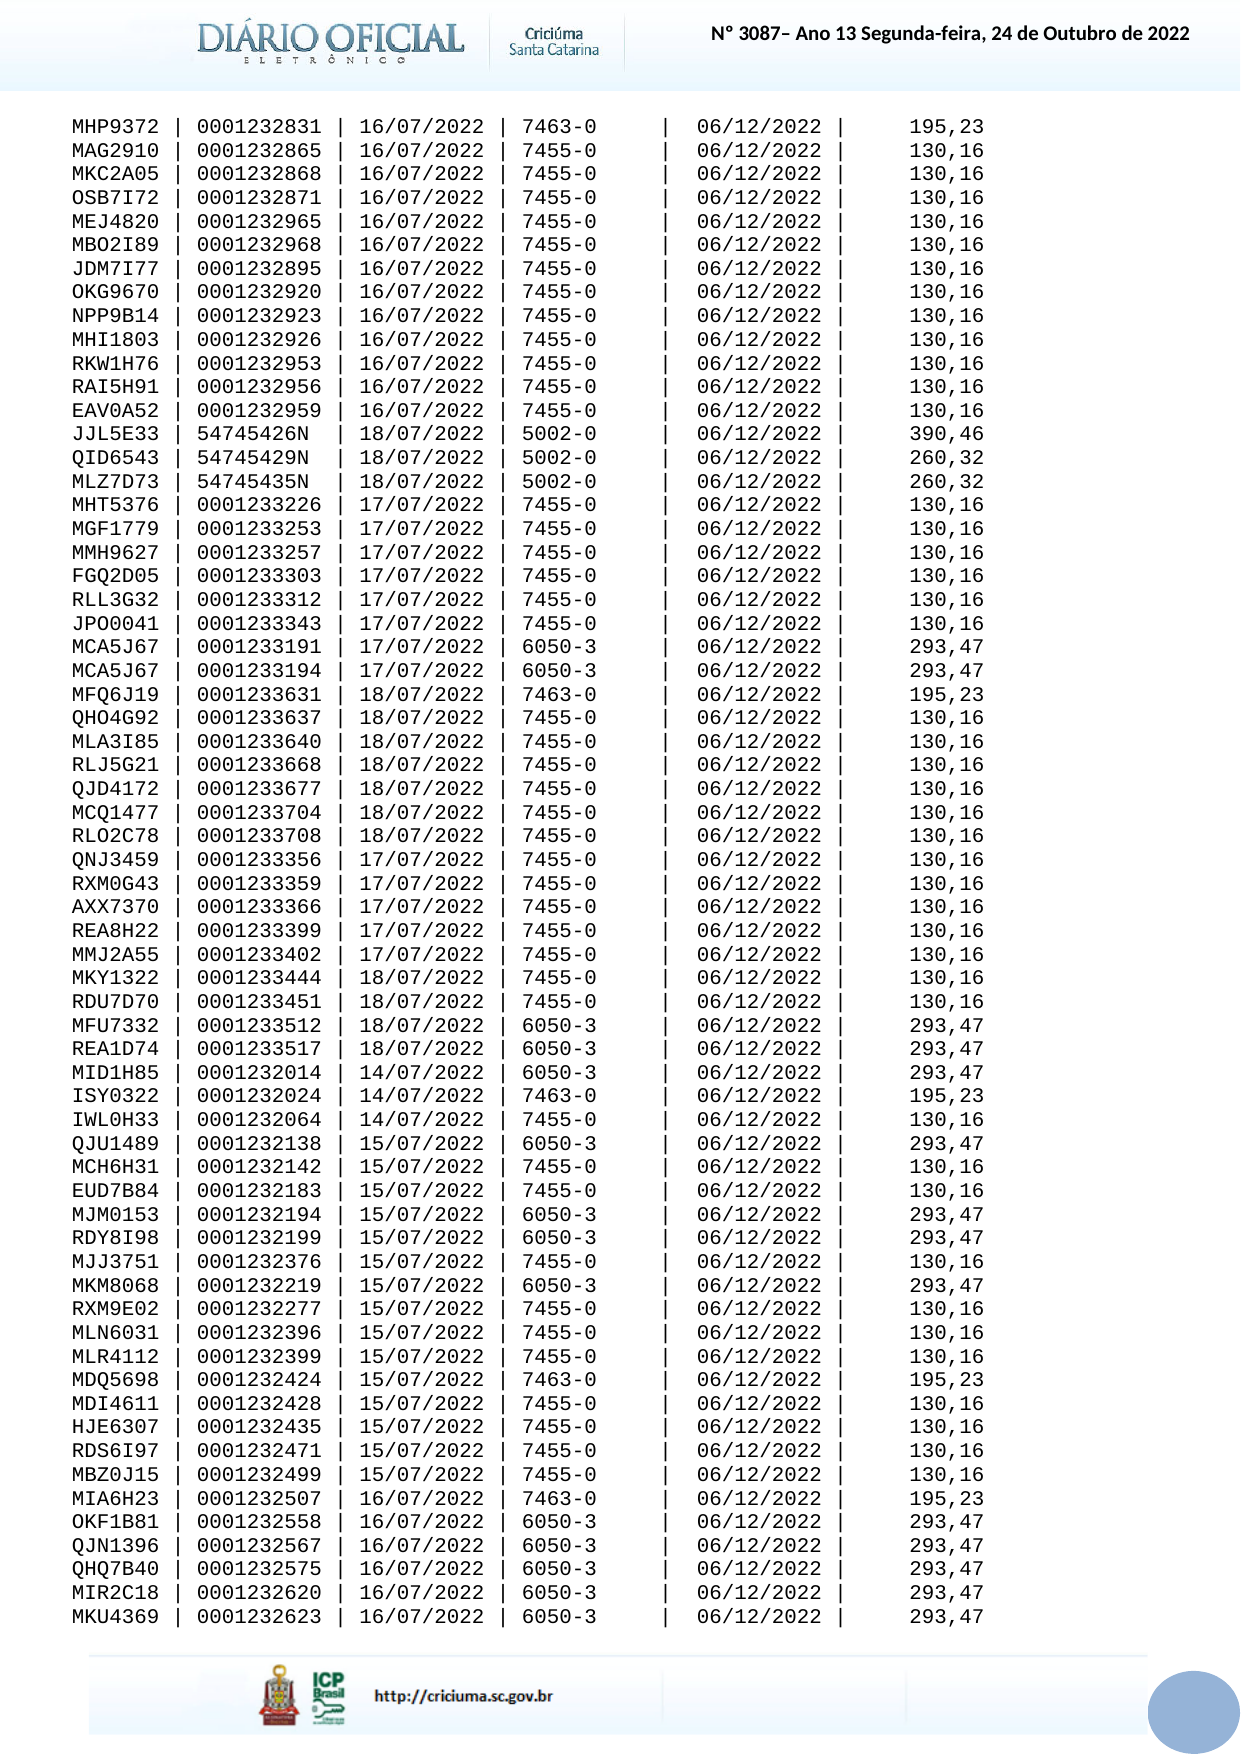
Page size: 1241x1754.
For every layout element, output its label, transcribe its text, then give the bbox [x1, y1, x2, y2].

text MCH6H31 | 0001232142 | 15/07/2022 | 7455-0 | 06/12/2022 | 130,16 [59, 1156, 1167, 1180]
text MKM8068 | 0001232219 | 15/07/2022 | 6050-3 | 06/12/2022 | 293,47 [59, 1275, 1167, 1298]
text MDQ5698 | 0001232424 | 15/07/2022 | 7463-0 | 06/12/2022 | 195,23 [59, 1369, 1167, 1393]
text MKY1322 | 0001233444 | 18/07/2022 | 7455-0 | 06/12/2022 | 130,16 [59, 967, 1167, 991]
text MAG2910 | 0001232865 | 16/07/2022 | 7455-0 | 06/12/2022 | 130,16 [59, 140, 1167, 163]
text JDM7I77 | 0001232895 | 16/07/2022 | 7455-0 | 06/12/2022 | 130,16 [59, 258, 1167, 282]
text RLO2C78 | 0001233708 | 18/07/2022 | 7455-0 | 06/12/2022 | 130,16 [59, 825, 1167, 849]
text EAV0A52 | 0001232959 | 16/07/2022 | 7455-0 | 06/12/2022 | 130,16 [59, 400, 1167, 423]
text MFQ6J19 | 0001233631 | 18/07/2022 | 7463-0 | 06/12/2022 | 195,23 [59, 683, 1167, 707]
text HJE6307 | 0001232435 | 15/07/2022 | 7455-0 | 06/12/2022 | 130,16 [59, 1417, 1167, 1440]
text JJL5E33 | 54745426N | 18/07/2022 | 5002-0 | 06/12/2022 | 390,46 [59, 423, 1167, 447]
text REA8H22 | 0001233399 | 17/07/2022 | 7455-0 | 06/12/2022 | 130,16 [59, 920, 1167, 944]
text FGQ2D05 | 0001233303 | 17/07/2022 | 7455-0 | 06/12/2022 | 130,16 [59, 565, 1167, 589]
text RKW1H76 | 0001232953 | 16/07/2022 | 7455-0 | 06/12/2022 | 130,16 [59, 352, 1167, 376]
text JPO0041 | 0001233343 | 17/07/2022 | 7455-0 | 06/12/2022 | 130,16 [59, 613, 1167, 636]
text MIR2C18 | 0001232620 | 16/07/2022 | 6050-3 | 06/12/2022 | 293,47 [59, 1582, 1167, 1606]
text MKC2A05 | 0001232868 | 16/07/2022 | 7455-0 | 06/12/2022 | 130,16 [59, 163, 1167, 187]
text MIA6H23 | 0001232507 | 16/07/2022 | 7463-0 | 06/12/2022 | 195,23 [59, 1487, 1167, 1511]
text MHI1803 | 0001232926 | 16/07/2022 | 7455-0 | 06/12/2022 | 130,16 [59, 329, 1167, 352]
text NPP9B14 | 0001232923 | 16/07/2022 | 7455-0 | 06/12/2022 | 130,16 [59, 305, 1167, 329]
text QHQ7B40 | 0001232575 | 16/07/2022 | 6050-3 | 06/12/2022 | 293,47 [59, 1558, 1167, 1582]
text QJU1489 | 0001232138 | 15/07/2022 | 6050-3 | 06/12/2022 | 293,47 [59, 1133, 1167, 1156]
text OKG9670 | 0001232920 | 16/07/2022 | 7455-0 | 06/12/2022 | 130,16 [59, 282, 1167, 305]
text OKF1B81 | 0001232558 | 16/07/2022 | 6050-3 | 06/12/2022 | 293,47 [59, 1511, 1167, 1535]
text OSB7I72 | 0001232871 | 16/07/2022 | 7455-0 | 06/12/2022 | 130,16 [59, 187, 1167, 211]
text MJJ3751 | 0001232376 | 15/07/2022 | 7455-0 | 06/12/2022 | 130,16 [59, 1251, 1167, 1275]
text MID1H85 | 0001232014 | 14/07/2022 | 6050-3 | 06/12/2022 | 293,47 [59, 1062, 1167, 1086]
text RLJ5G21 | 0001233668 | 18/07/2022 | 7455-0 | 06/12/2022 | 130,16 [59, 754, 1167, 778]
text MBZ0J15 | 0001232499 | 15/07/2022 | 7455-0 | 06/12/2022 | 130,16 [59, 1464, 1167, 1487]
text MEJ4820 | 0001232965 | 16/07/2022 | 7455-0 | 06/12/2022 | 130,16 [59, 211, 1167, 234]
text REA1D74 | 0001233517 | 18/07/2022 | 6050-3 | 06/12/2022 | 293,47 [59, 1038, 1167, 1062]
text MCA5J67 | 0001233194 | 17/07/2022 | 6050-3 | 06/12/2022 | 293,47 [59, 660, 1167, 683]
text RAI5H91 | 0001232956 | 16/07/2022 | 7455-0 | 06/12/2022 | 130,16 [59, 376, 1167, 400]
text MFU7332 | 0001233512 | 18/07/2022 | 6050-3 | 06/12/2022 | 293,47 [59, 1014, 1167, 1038]
text QJN1396 | 0001232567 | 16/07/2022 | 6050-3 | 06/12/2022 | 293,47 [59, 1535, 1167, 1558]
text RLL3G32 | 0001233312 | 17/07/2022 | 7455-0 | 06/12/2022 | 130,16 [59, 589, 1167, 613]
text MCA5J67 | 0001233191 | 17/07/2022 | 6050-3 | 06/12/2022 | 293,47 [59, 636, 1167, 660]
text IWL0H33 | 0001232064 | 14/07/2022 | 7455-0 | 06/12/2022 | 130,16 [59, 1109, 1167, 1133]
text MHP9372 | 0001232831 | 16/07/2022 | 7463-0 | 06/12/2022 | 195,23 [59, 116, 1167, 140]
text MKU4369 | 0001232623 | 16/07/2022 | 6050-3 | 06/12/2022 | 293,47 [59, 1606, 1167, 1629]
text ISY0322 | 0001232024 | 14/07/2022 | 7463-0 | 06/12/2022 | 195,23 [59, 1086, 1167, 1109]
text RDY8I98 | 0001232199 | 15/07/2022 | 6050-3 | 06/12/2022 | 293,47 [59, 1227, 1167, 1251]
text MBO2I89 | 0001232968 | 16/07/2022 | 7455-0 | 06/12/2022 | 130,16 [59, 234, 1167, 258]
text MHT5376 | 0001233226 | 17/07/2022 | 7455-0 | 06/12/2022 | 130,16 [59, 494, 1167, 518]
text MMJ2A55 | 0001233402 | 17/07/2022 | 7455-0 | 06/12/2022 | 130,16 [59, 944, 1167, 967]
text RDS6I97 | 0001232471 | 15/07/2022 | 7455-0 | 06/12/2022 | 130,16 [59, 1440, 1167, 1464]
text AXX7370 | 0001233366 | 17/07/2022 | 7455-0 | 06/12/2022 | 130,16 [59, 896, 1167, 920]
text MLZ7D73 | 54745435N | 18/07/2022 | 5002-0 | 06/12/2022 | 260,32 [59, 471, 1167, 494]
text QHO4G92 | 0001233637 | 18/07/2022 | 7455-0 | 06/12/2022 | 130,16 [59, 707, 1167, 731]
text MJM0153 | 0001232194 | 15/07/2022 | 6050-3 | 06/12/2022 | 293,47 [59, 1204, 1167, 1227]
text MDI4611 | 0001232428 | 15/07/2022 | 7455-0 | 06/12/2022 | 130,16 [59, 1393, 1167, 1417]
text QNJ3459 | 0001233356 | 17/07/2022 | 7455-0 | 06/12/2022 | 130,16 [59, 849, 1167, 873]
text MMH9627 | 0001233257 | 17/07/2022 | 7455-0 | 06/12/2022 | 130,16 [59, 542, 1167, 565]
text QID6543 | 54745429N | 18/07/2022 | 5002-0 | 06/12/2022 | 260,32 [59, 447, 1167, 471]
text RDU7D70 | 0001233451 | 18/07/2022 | 7455-0 | 06/12/2022 | 130,16 [59, 991, 1167, 1014]
text MCQ1477 | 0001233704 | 18/07/2022 | 7455-0 | 06/12/2022 | 130,16 [59, 802, 1167, 825]
text MLR4112 | 0001232399 | 15/07/2022 | 7455-0 | 06/12/2022 | 130,16 [59, 1346, 1167, 1369]
text RXM0G43 | 0001233359 | 17/07/2022 | 7455-0 | 06/12/2022 | 130,16 [59, 873, 1167, 896]
text EUD7B84 | 0001232183 | 15/07/2022 | 7455-0 | 06/12/2022 | 130,16 [59, 1180, 1167, 1204]
text MGF1779 | 0001233253 | 17/07/2022 | 7455-0 | 06/12/2022 | 130,16 [59, 518, 1167, 542]
text MLN6031 | 0001232396 | 15/07/2022 | 7455-0 | 06/12/2022 | 130,16 [59, 1322, 1167, 1346]
text RXM9E02 | 0001232277 | 15/07/2022 | 7455-0 | 06/12/2022 | 130,16 [59, 1298, 1167, 1322]
text QJD4172 | 0001233677 | 18/07/2022 | 7455-0 | 06/12/2022 | 130,16 [59, 778, 1167, 802]
text MLA3I85 | 0001233640 | 18/07/2022 | 7455-0 | 06/12/2022 | 130,16 [59, 731, 1167, 754]
